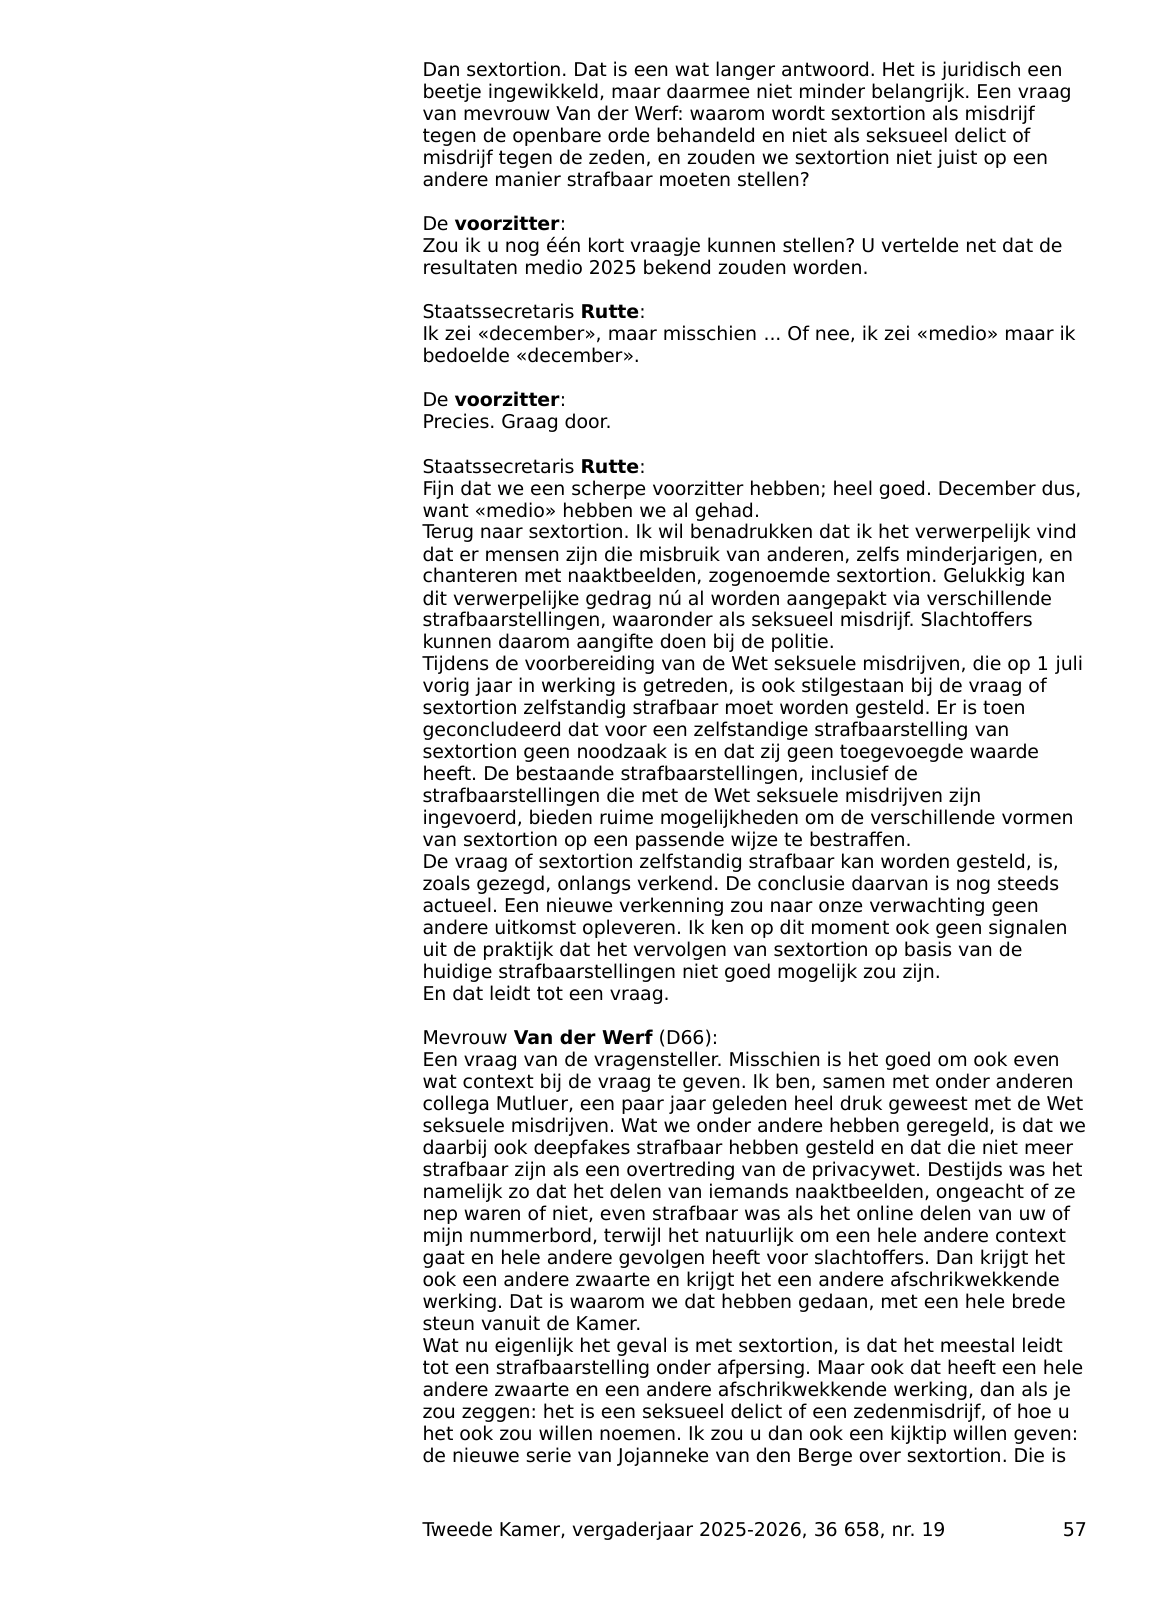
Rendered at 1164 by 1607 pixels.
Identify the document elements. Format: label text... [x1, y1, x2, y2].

text Dan sextortion. Dat is een wat langer antwoord. Het is juridisch een beetje ingewikkeld, maar daarmee niet minder belangrijk. Een vraag van mevrouw Van der Werf: waarom wordt sextortion als misdrijf tegen de openbare orde behandeld en niet als seksueel delict of misdrijf tegen de zeden, en zouden we sextortion niet juist op een andere manier strafbaar moeten stellen? [422, 59, 1087, 191]
text De voorzitter: [422, 389, 1087, 411]
text Een vraag van de vragensteller. Misschien is het goed om ook even wat context bij de vraag te geven. Ik ben, samen met onder anderen collega Mutluer, een paar jaar geleden heel druk geweest met de Wet seksuele misdrijven. Wat we onder andere hebben geregeld, is dat we daarbij ook deepfakes strafbaar hebben gesteld en dat die niet meer strafbaar zijn als een overtreding van de privacywet. Destijds was het namelijk zo dat het delen van iemands naaktbeelden, ongeacht of ze nep waren of niet, even strafbaar was als het online delen van uw of mijn nummerbord, terwijl het natuurlijk om een hele andere context gaat en hele andere gevolgen heeft voor slachtoffers. Dan krijgt het ook een andere zwaarte en krijgt het een andere afschrikwekkende werking. Dat is waarom we dat hebben gedaan, met een hele brede steun vanuit de Kamer. [422, 1049, 1087, 1335]
text De voorzitter: [422, 213, 1087, 235]
text En dat leidt tot een vraag. [422, 983, 1087, 1005]
text Tijdens de voorbereiding van de Wet seksuele misdrijven, die op 1 juli vorig jaar in werking is getreden, is ook stilgestaan bij de vraag of sextortion zelfstandig strafbaar moet worden gesteld. Er is toen geconcludeerd dat voor een zelfstandige strafbaarstelling van sextortion geen noodzaak is en dat zij geen toegevoegde waarde heeft. De bestaande strafbaarstellingen, inclusief de strafbaarstellingen die met de Wet seksuele misdrijven zijn ingevoerd, bieden ruime mogelijkheden om de verschillende vormen van sextortion op een passende wijze te bestraffen. [422, 653, 1087, 851]
text Mevrouw Van der Werf (D66): [422, 1027, 1087, 1049]
text Ik zei «december», maar misschien ... Of nee, ik zei «medio» maar ik bedoelde «december». [422, 323, 1087, 367]
text De vraag of sextortion zelfstandig strafbaar kan worden gesteld, is, zoals gezegd, onlangs verkend. De conclusie daarvan is nog steeds actueel. Een nieuwe verkenning zou naar onze verwachting geen andere uitkomst opleveren. Ik ken op dit moment ook geen signalen uit de praktijk dat het vervolgen van sextortion op basis van de huidige strafbaarstellingen niet goed mogelijk zou zijn. [422, 851, 1087, 983]
text Zou ik u nog één kort vraagje kunnen stellen? U vertelde net dat de resultaten medio 2025 bekend zouden worden. [422, 235, 1087, 279]
text Precies. Graag door. [422, 411, 1087, 433]
text Terug naar sextortion. Ik wil benadrukken dat ik het verwerpelijk vind dat er mensen zijn die misbruik van anderen, zelfs minderjarigen, en chanteren met naaktbeelden, zogenoemde sextortion. Gelukkig kan dit verwerpelijke gedrag nú al worden aangepakt via verschillende strafbaarstellingen, waaronder als seksueel misdrijf. Slachtoffers kunnen daarom aangifte doen bij de politie. [422, 521, 1087, 653]
text Staatssecretaris Rutte: [422, 456, 1087, 477]
text Staatssecretaris Rutte: [422, 301, 1087, 323]
text Wat nu eigenlijk het geval is met sextortion, is dat het meestal leidt tot een strafbaarstelling onder afpersing. Maar ook dat heeft een hele andere zwaarte en een andere afschrikwekkende werking, dan als je zou zeggen: het is een seksueel delict of een zedenmisdrijf, of hoe u het ook zou willen noemen. Ik zou u dan ook een kijktip willen geven: de nieuwe serie van Jojanneke van den Berge over sextortion. Die is [422, 1335, 1087, 1467]
text Fijn dat we een scherpe voorzitter hebben; heel goed. December dus, want «medio» hebben we al gehad. [422, 477, 1087, 521]
